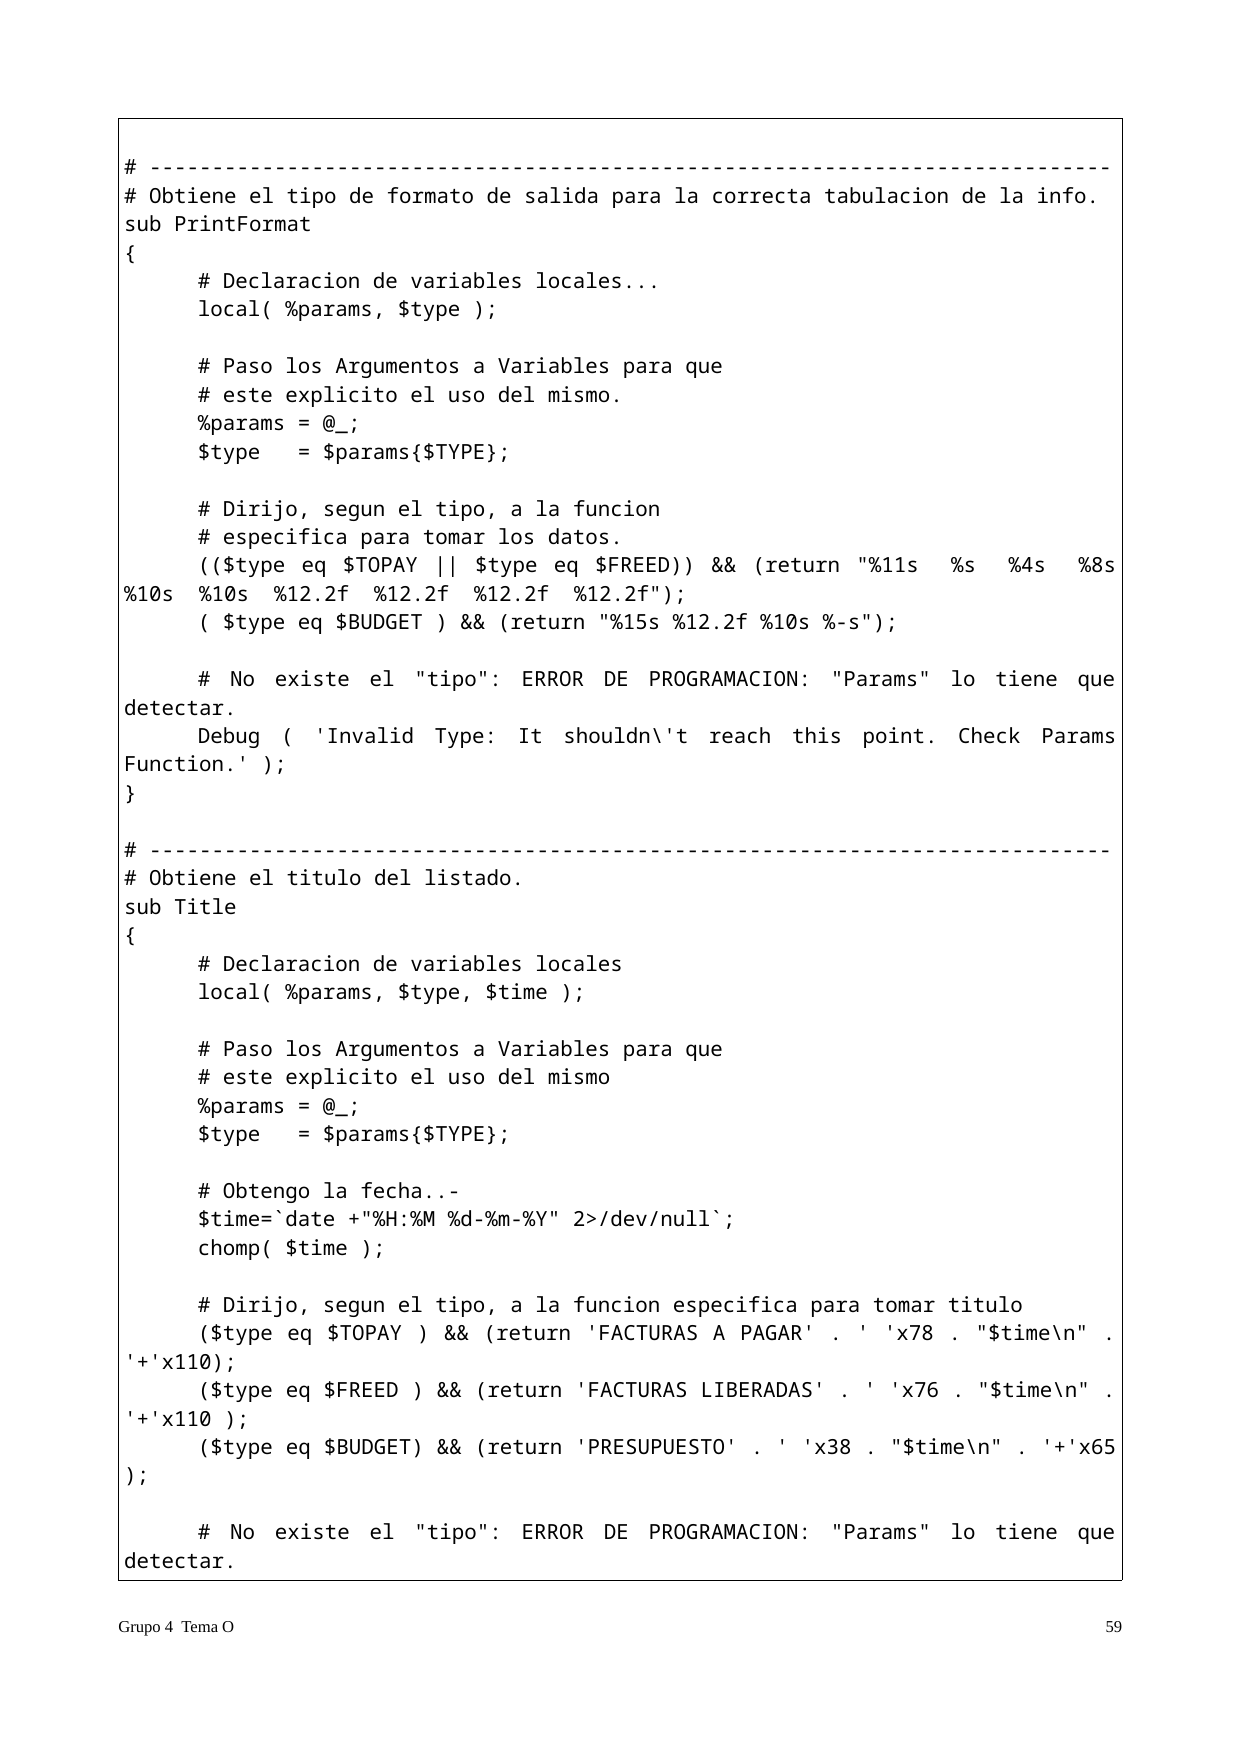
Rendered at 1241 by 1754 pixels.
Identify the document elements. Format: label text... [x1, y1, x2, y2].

table_header # ----------------------------------------------------------------------------- # Obtiene el tipo de formato de salida para la correcta tabulacion de la info. sub PrintFormat { # Declaracion de variables locales... local( %params, $type ); # Paso los Argumentos a Variables para que # este explicito el uso del mismo. %params = @_; $type = $params{$TYPE}; # Dirijo, segun el tipo, a la funcion # especifica para tomar los datos. (($type eq $TOPAY || $type eq $FREED)) && (return "%11s %s %4s %8s %10s %10s %12.2f %12.2f %12.2f %12.2f"); ( $type eq $BUDGET ) && (return "%15s %12.2f %10s %-s"); # No existe el "tipo": ERROR DE PROGRAMACION: "Params" lo tiene que detectar. Debug ( 'Invalid Type: It shouldn\'t reach this point. Check Params Function.' ); } # ----------------------------------------------------------------------------- # Obtiene el titulo del listado. sub Title { # Declaracion de variables locales local( %params, $type, $time ); # Paso los Argumentos a Variables para que # este explicito el uso del mismo %params = @_; $type = $params{$TYPE}; # Obtengo la fecha..- $time=`date +"%H:%M %d-%m-%Y" 2>/dev/null`; chomp( $time ); # Dirijo, segun el tipo, a la funcion especifica para tomar titulo ($type eq $TOPAY ) && (return 'FACTURAS A PAGAR' . ' 'x78 . "$time\n" . '+'x110); ($type eq $FREED ) && (return 'FACTURAS LIBERADAS' . ' 'x76 . "$time\n" . '+'x110 ); ($type eq $BUDGET) && (return 'PRESUPUESTO' . ' 'x38 . "$time\n" . '+'x65 ); # No existe el "tipo": ERROR DE PROGRAMACION: "Params" lo tiene que detectar. [119, 119, 1122, 1580]
